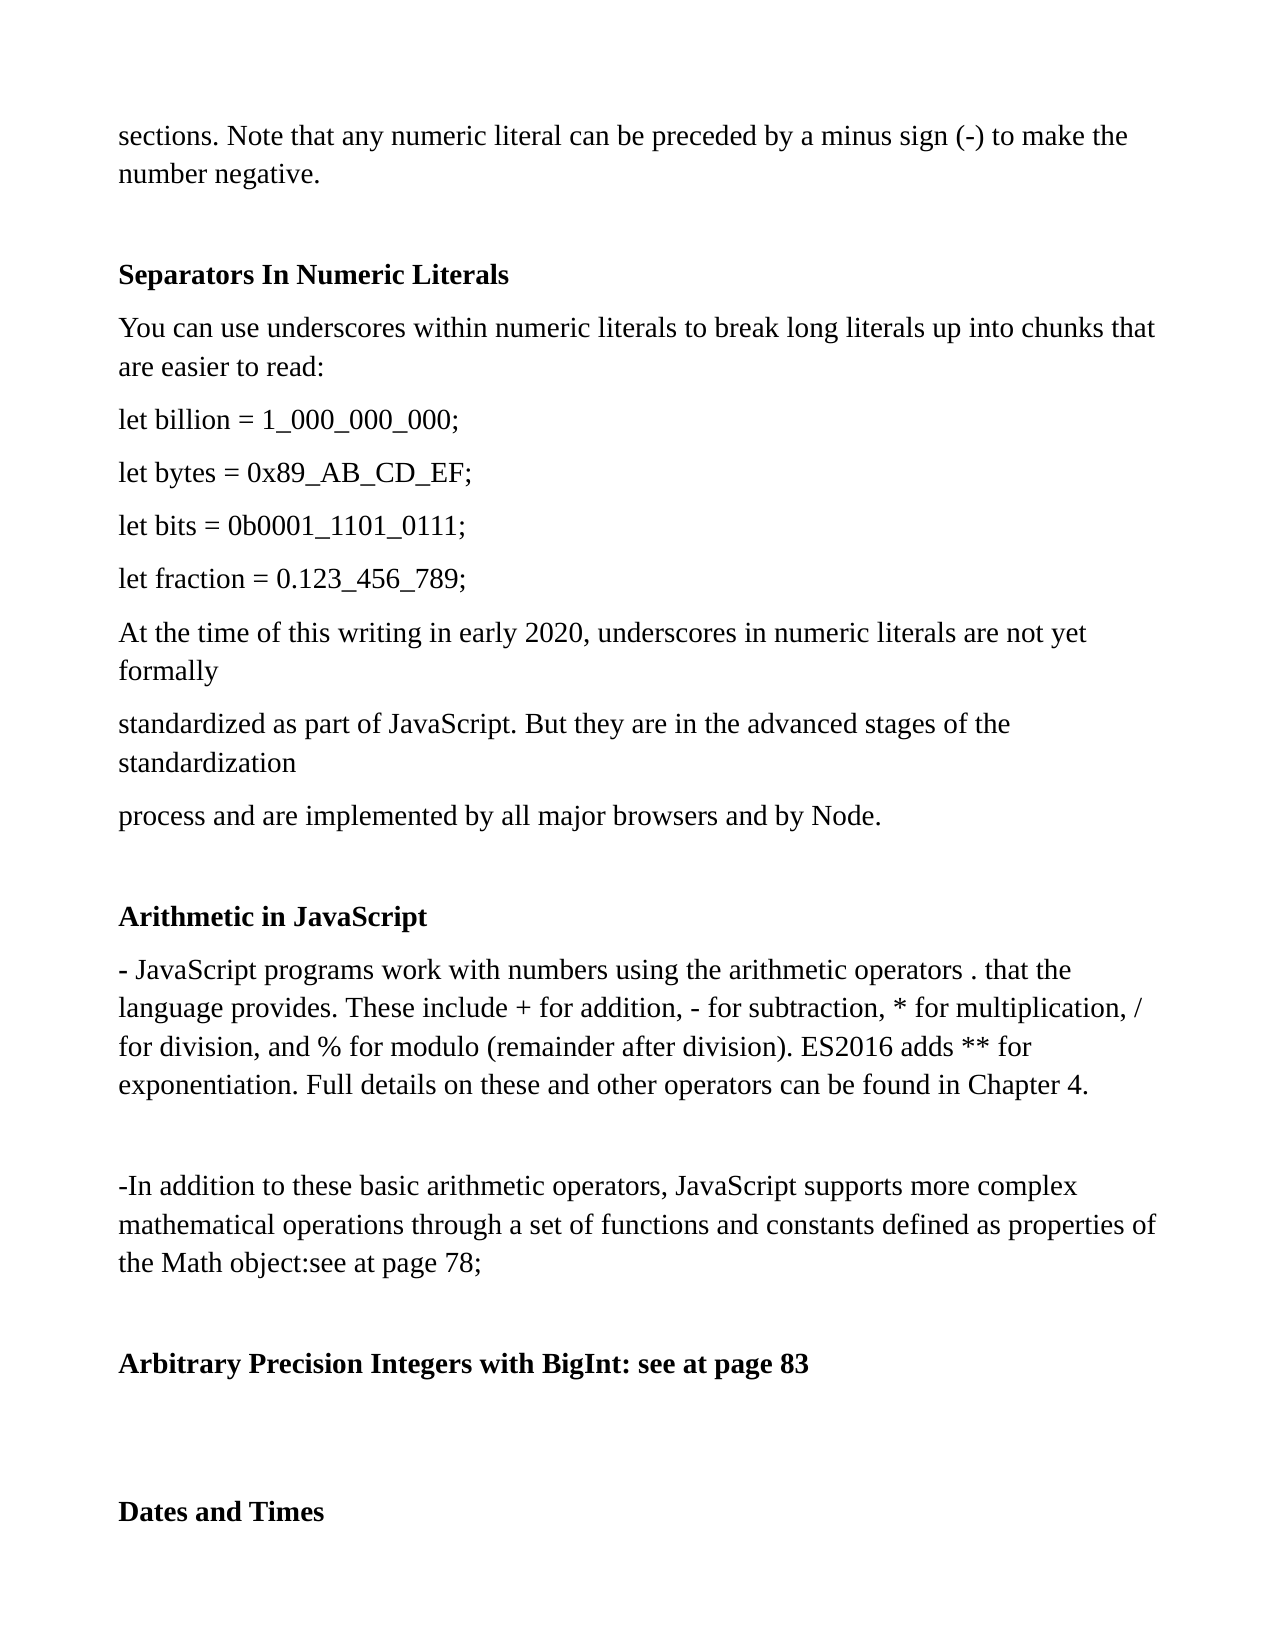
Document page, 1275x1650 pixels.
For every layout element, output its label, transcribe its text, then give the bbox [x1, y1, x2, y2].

text process and are implemented by all major browsers and by Node. [118, 798, 1157, 832]
text At the time of this writing in early 2020, underscores in numeric literals are not yet formally [118, 615, 1157, 687]
text - JavaScript programs work with numbers using the arithmetic operators . that the language provides. These include + for addition, - for subtraction, * for multiplication, / for division, and % for modulo (remainder after division). ES2016 adds ** for exponentiation. Full details on these and other operators can be found in Chapter 4. [118, 952, 1157, 1101]
text let bytes = 0x89_AB_CD_EF; [118, 455, 1157, 489]
text let fraction = 0.123_456_789; [118, 562, 1157, 595]
text sections. Note that any numeric literal can be preceded by a minus sign (-) to make the number negative. [118, 118, 1157, 190]
text -In addition to these basic arithmetic operators, JavaScript supports more complex mathematical operations through a set of functions and constants defined as properties of the Math object:see at page 78; [118, 1168, 1157, 1279]
text Arithmetic in JavaScript [118, 899, 1157, 932]
text let billion = 1_000_000_000; [118, 402, 1157, 436]
text Separators In Numeric Literals [118, 257, 1157, 291]
text Dates and Times [118, 1494, 1157, 1528]
text let bits = 0b0001_1101_0111; [118, 508, 1157, 542]
text standardized as part of JavaScript. But they are in the advanced stages of the standardization [118, 706, 1157, 778]
text Arbitrary Precision Integers with BigInt: see at page 83 [118, 1346, 1157, 1379]
text You can use underscores within numeric literals to break long literals up into chunks that are easier to read: [118, 311, 1157, 383]
